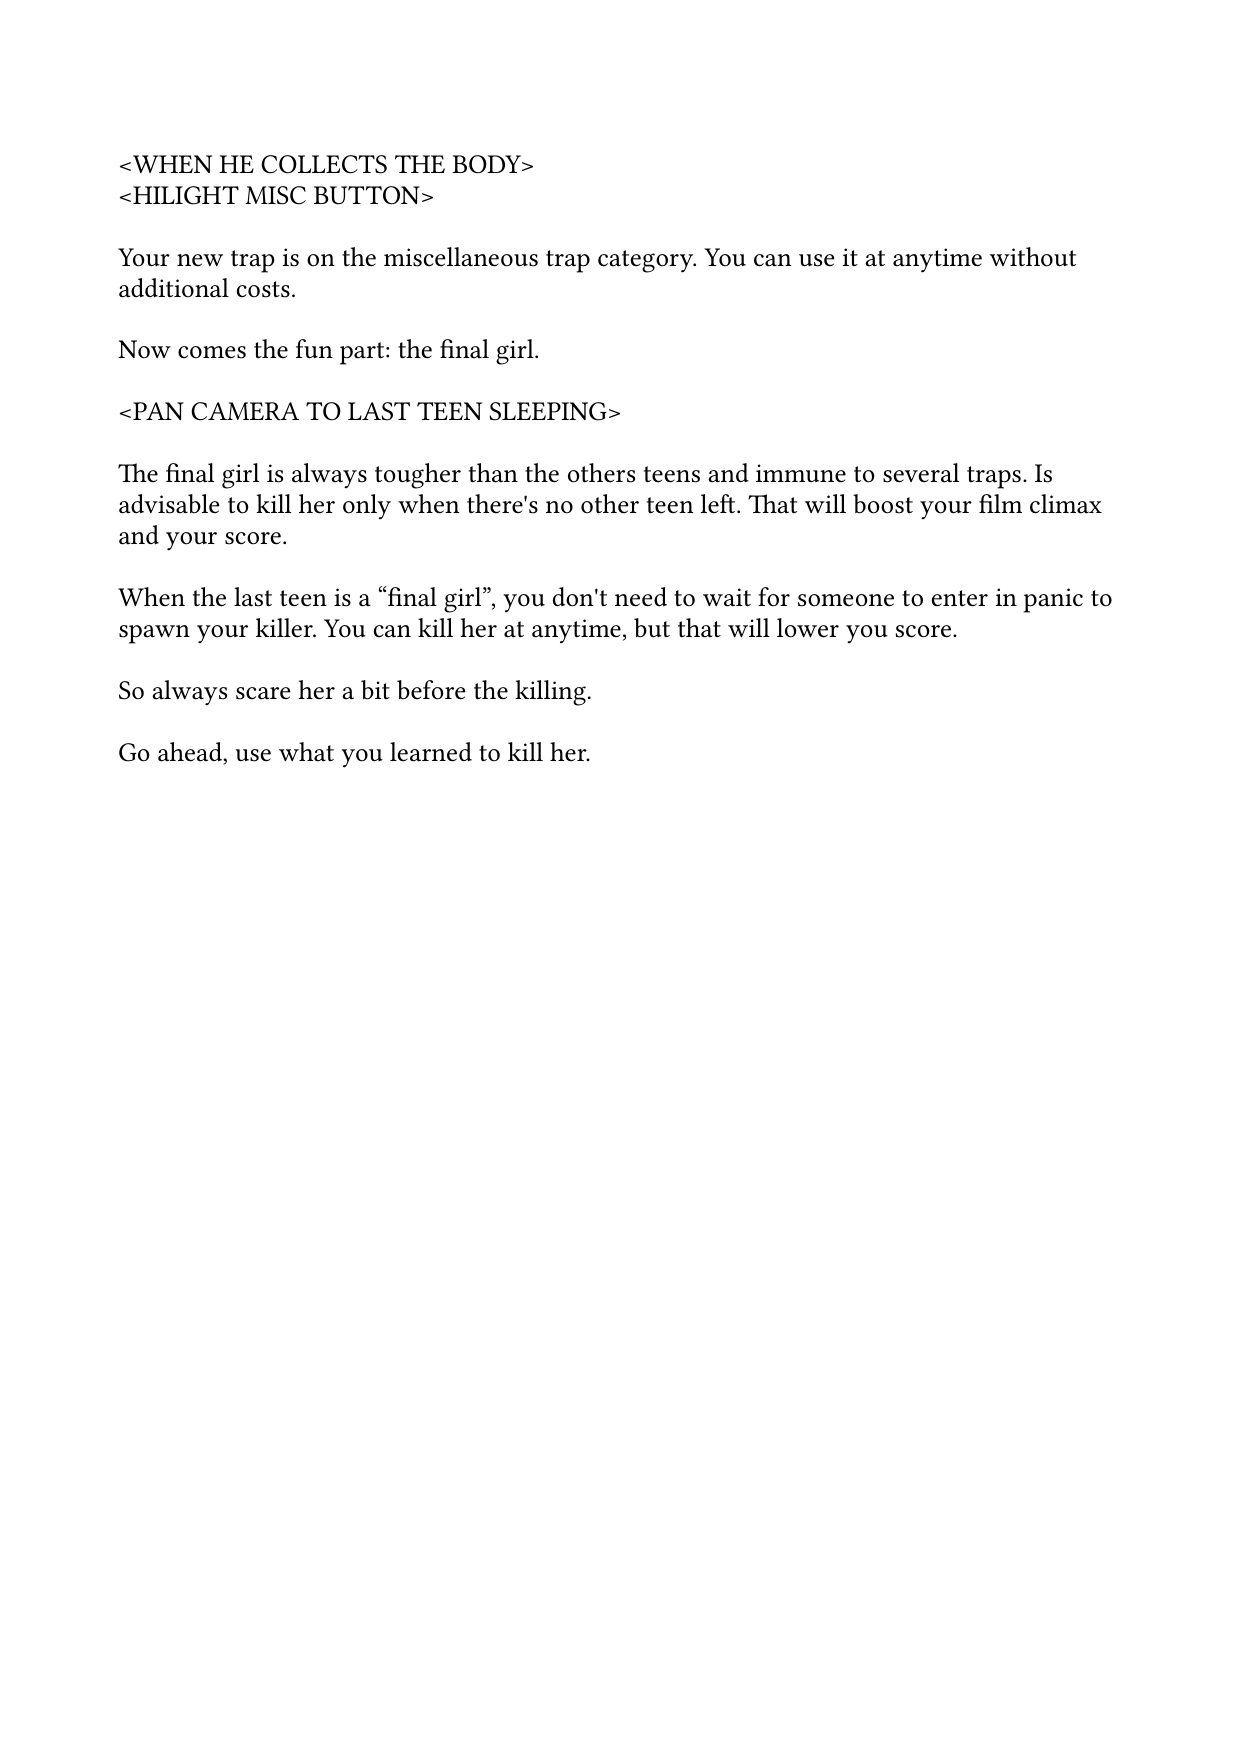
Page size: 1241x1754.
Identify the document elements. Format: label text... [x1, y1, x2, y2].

text Now comes the fun part: the final girl. [118, 335, 1122, 366]
text <PAN CAMERA TO LAST TEEN SLEEPING> [118, 397, 1122, 427]
text Your new trap is on the miscellaneous trap category. You can use it at anytime without additional costs. [118, 242, 1122, 304]
text When the last teen is a “final girl”, you don't need to wait for someone to enter in panic to spawn your killer. You can kill her at anytime, but that will lower you score. [118, 582, 1122, 644]
text <HILIGHT MISC BUTTON> [118, 180, 1122, 211]
text <WHEN HE COLLECTS THE BODY> [118, 149, 1122, 180]
text The final girl is always tougher than the others teens and immune to several traps. Is advisable to kill her only when there's no other teen left. That will boost your film climax and your score. [118, 458, 1122, 551]
text So always scare her a bit before the killing. [118, 675, 1122, 706]
text Go ahead, use what you learned to kill her. [118, 737, 1122, 768]
